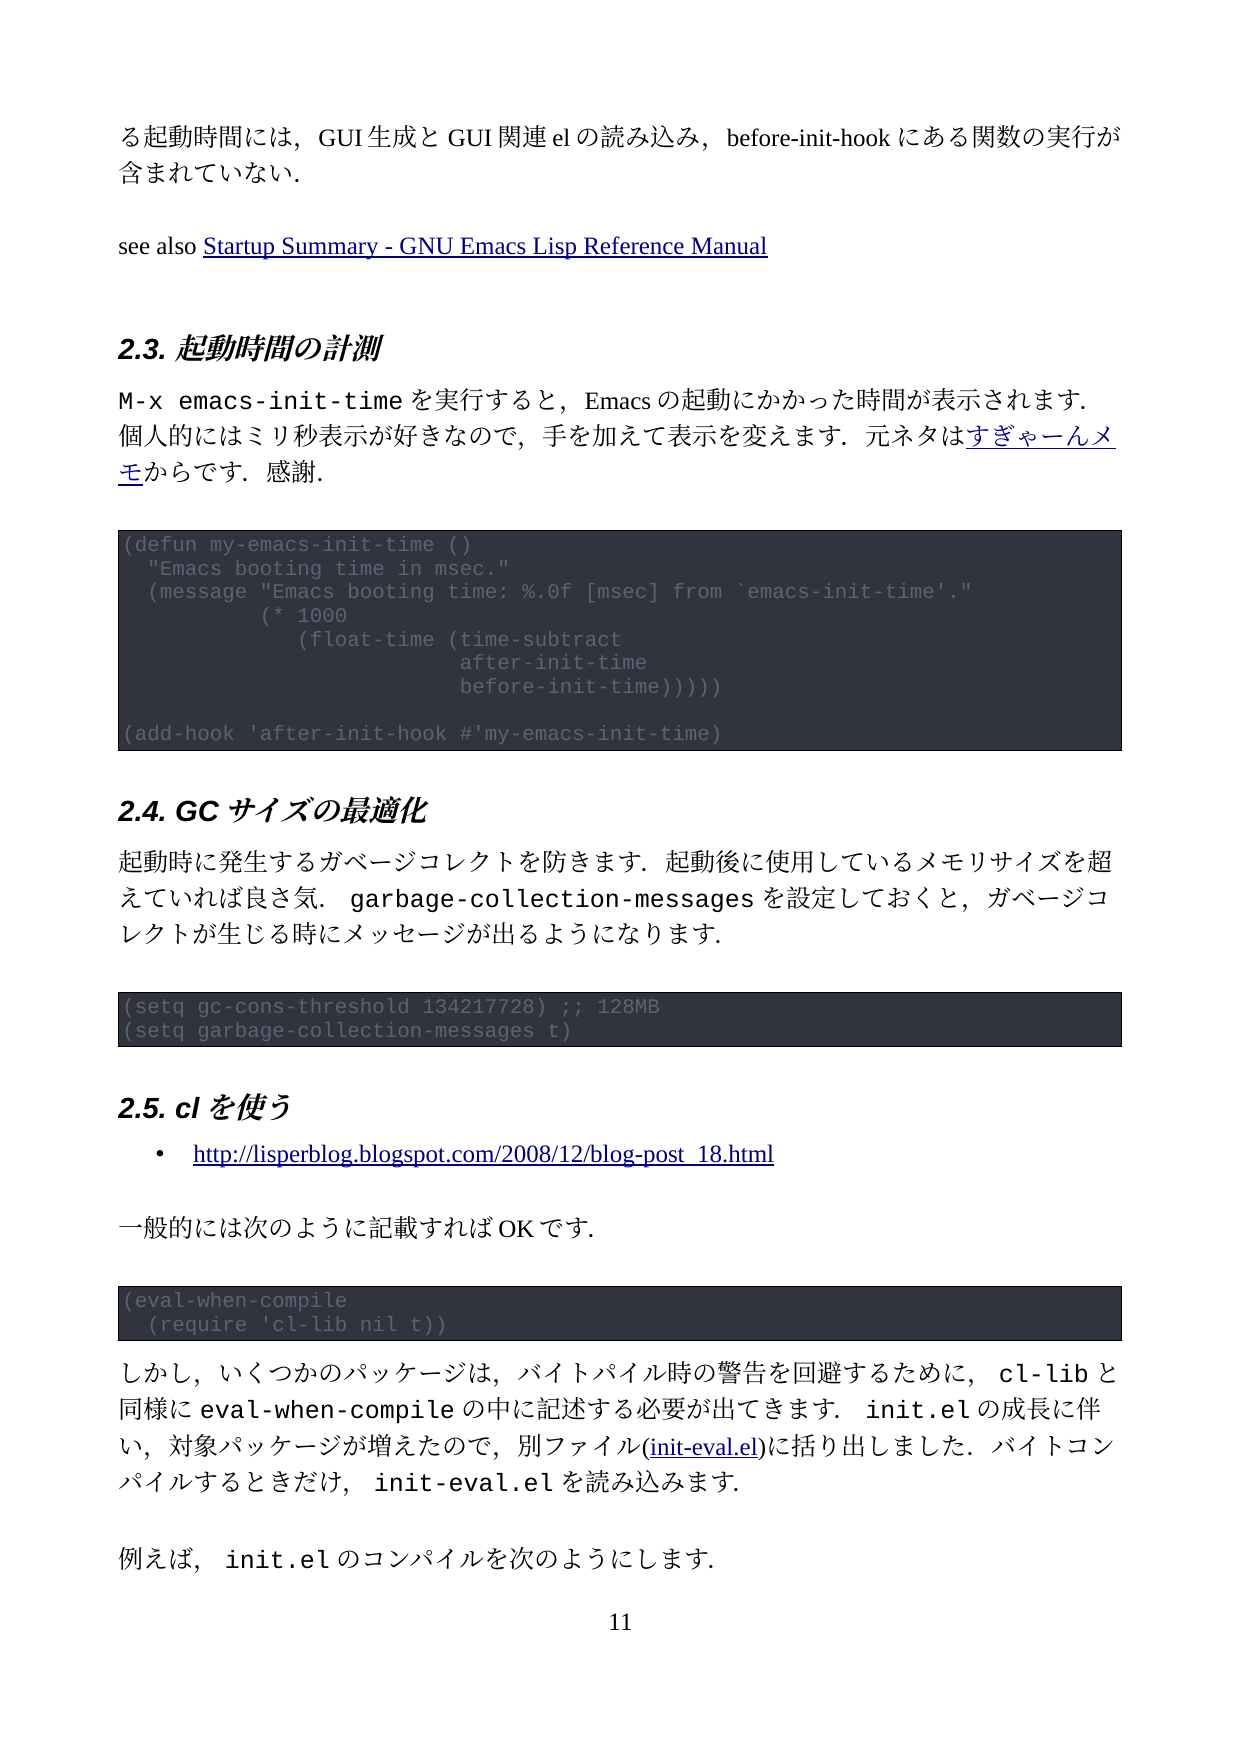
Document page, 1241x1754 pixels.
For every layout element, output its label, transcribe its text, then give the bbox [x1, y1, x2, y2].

text see also Startup Summary - GNU Emacs Lisp Reference Manual [118, 231, 1122, 289]
text (* 1000 [119, 601, 1121, 625]
text る起動時間には，GUI生成とGUI関連elの読み込み，before-init-hook にある関数の実行が含まれていない． [118, 118, 1122, 219]
text (add-hook 'after-init-hook #'my-emacs-init-time) [119, 719, 1121, 750]
text (require 'cl-lib nil t)) [119, 1310, 1121, 1340]
list http://lisperblog.blogspot.com/2008/12/blog-post_18.html [156, 1139, 1122, 1197]
text 例えば， init.el のコンパイルを次のようにします． [118, 1540, 1122, 1576]
subtitle GCサイズの最適化 [118, 788, 1122, 830]
text (message "Emacs booting time: %.0f [msec] from `emacs-init-time'." [119, 577, 1121, 601]
text (float-time (time-subtract [119, 625, 1121, 648]
text (setq garbage-collection-messages t) [119, 1016, 1121, 1046]
subtitle 起動時間の計測 [118, 326, 1122, 368]
text after-init-time [119, 648, 1121, 672]
text M-x emacs-init-time を実行すると，Emacsの起動にかかった時間が表示されます．個人的にはミリ秒表示が好きなので，手を加えて表示を変えます．元ネタはすぎゃーんメモからです．感謝． [118, 381, 1122, 518]
text (setq gc-cons-threshold 134217728) ;; 128MB [119, 993, 1121, 1016]
text 起動時に発生するガベージコレクトを防きます．起動後に使用しているメモリサイズを超えていれば良さ気． garbage-collection-messages を設定しておくと，ガベージコレクトが生じる時にメッセージが出るようになります． [118, 843, 1122, 979]
text "Emacs booting time in msec." [119, 554, 1121, 577]
text しかし，いくつかのパッケージは，バイトパイル時の警告を回避するために， cl-lib と同様に eval-when-compile の中に記述する必要が出てきます． init.el の成長に伴い，対象パッケージが増えたので，別ファイル(init-eval.el)に括り出しました．バイトコンパイルするときだけ， init-eval.el を読み込みます． [118, 1354, 1122, 1527]
text before-init-time))))) [119, 672, 1121, 696]
text (defun my-emacs-init-time () [119, 531, 1121, 554]
subtitle clを使う [118, 1085, 1122, 1127]
text (eval-when-compile [119, 1287, 1121, 1310]
text 一般的には次のように記載すればOKです． [118, 1209, 1122, 1274]
